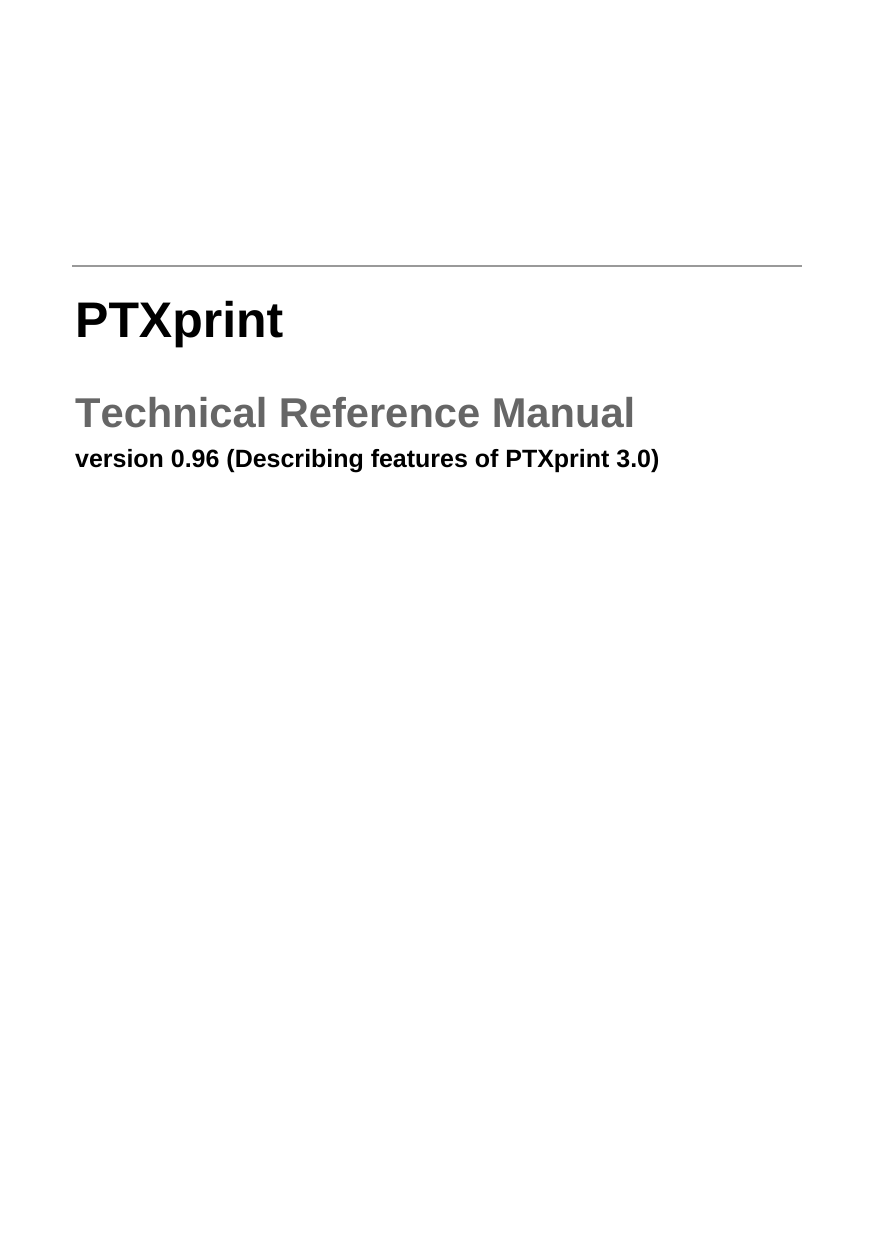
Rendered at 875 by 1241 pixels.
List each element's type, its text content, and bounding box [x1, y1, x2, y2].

text version 0.96 (Describing features of PTXprint 3.0) [75, 444, 799, 473]
title PTXprint [72, 267, 802, 351]
subtitle Technical Reference Manual [75, 388, 799, 436]
